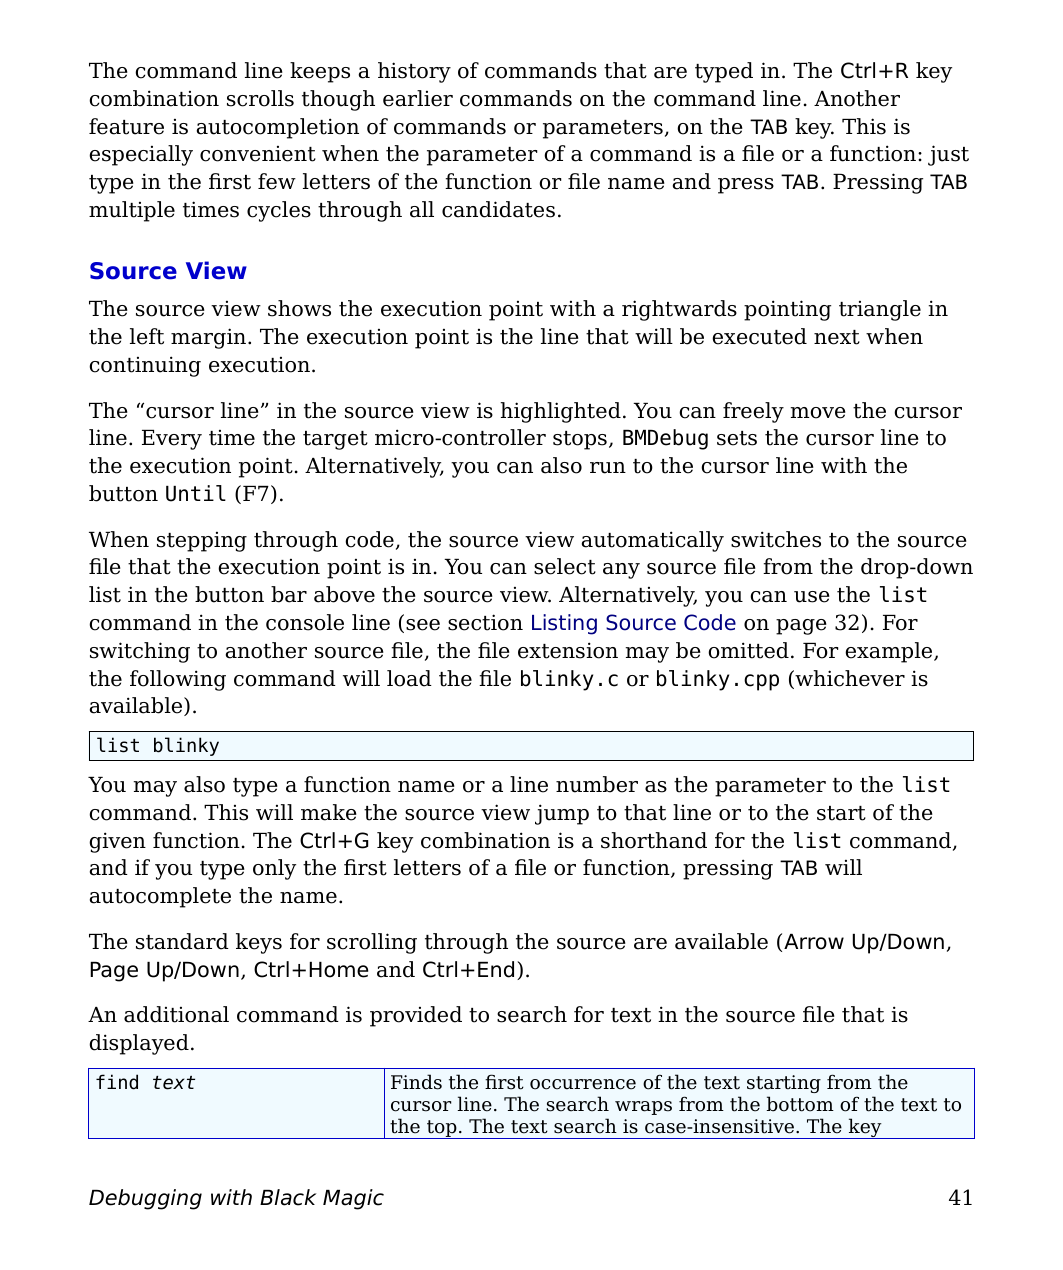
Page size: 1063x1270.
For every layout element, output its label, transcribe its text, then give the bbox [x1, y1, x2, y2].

text The command line keeps a history of commands that are typed in. The Ctrl+R key combination scrolls though earlier commands on the command line. Another feature is autocompletion of commands or parameters, on the TAB key. This is especially convenient when the parameter of a command is a file or a function: just type in the first few letters of the function or file name and press TAB. Pressing TAB multiple times cycles through all candidates. [88, 59, 974, 222]
text An additional command is provided to search for text in the source file that is displayed. [88, 1003, 974, 1055]
table_header find text [89, 1069, 384, 1137]
text You may also type a function name or a line number as the parameter to the list command. This will make the source view jump to that line or to the start of the given function. The Ctrl+G key combination is a shorthand for the list command, and if you type only the first letters of a file or function, pressing TAB will autocomplete the name. [88, 773, 974, 908]
text The “cursor line” in the source view is highlighted. You can freely move the cursor line. Every time the target micro-controller stops, BMDebug sets the cursor line to the execution point. Alternatively, you can also run to the cursor line with the button Until (F7). [88, 399, 974, 506]
text list blinky [90, 732, 973, 760]
table_header Finds the first occurrence of the text starting from the cursor line. The search wraps from the bottom of the text to the top. The text search is case-insensitive. The key [385, 1069, 974, 1137]
subtitle Source View [88, 258, 974, 285]
text The source view shows the execution point with a rightwards pointing triangle in the left margin. The execution point is the line that will be executed next when continuing execution. [88, 297, 974, 377]
text When stepping through code, the source view automatically switches to the source file that the execution point is in. You can select any source file from the drop-down list in the button bar above the source view. Alternatively, you can use the list command in the console line (see section Listing Source Code on page 31). For switching to another source file, the file extension may be omitted. For example, the following command will load the file blinky.c or blinky.cpp (whichever is available). [88, 528, 974, 719]
text The standard keys for scrolling through the source are available (Arrow Up/Down, Page Up/Down, Ctrl+Home and Ctrl+End). [88, 930, 974, 982]
